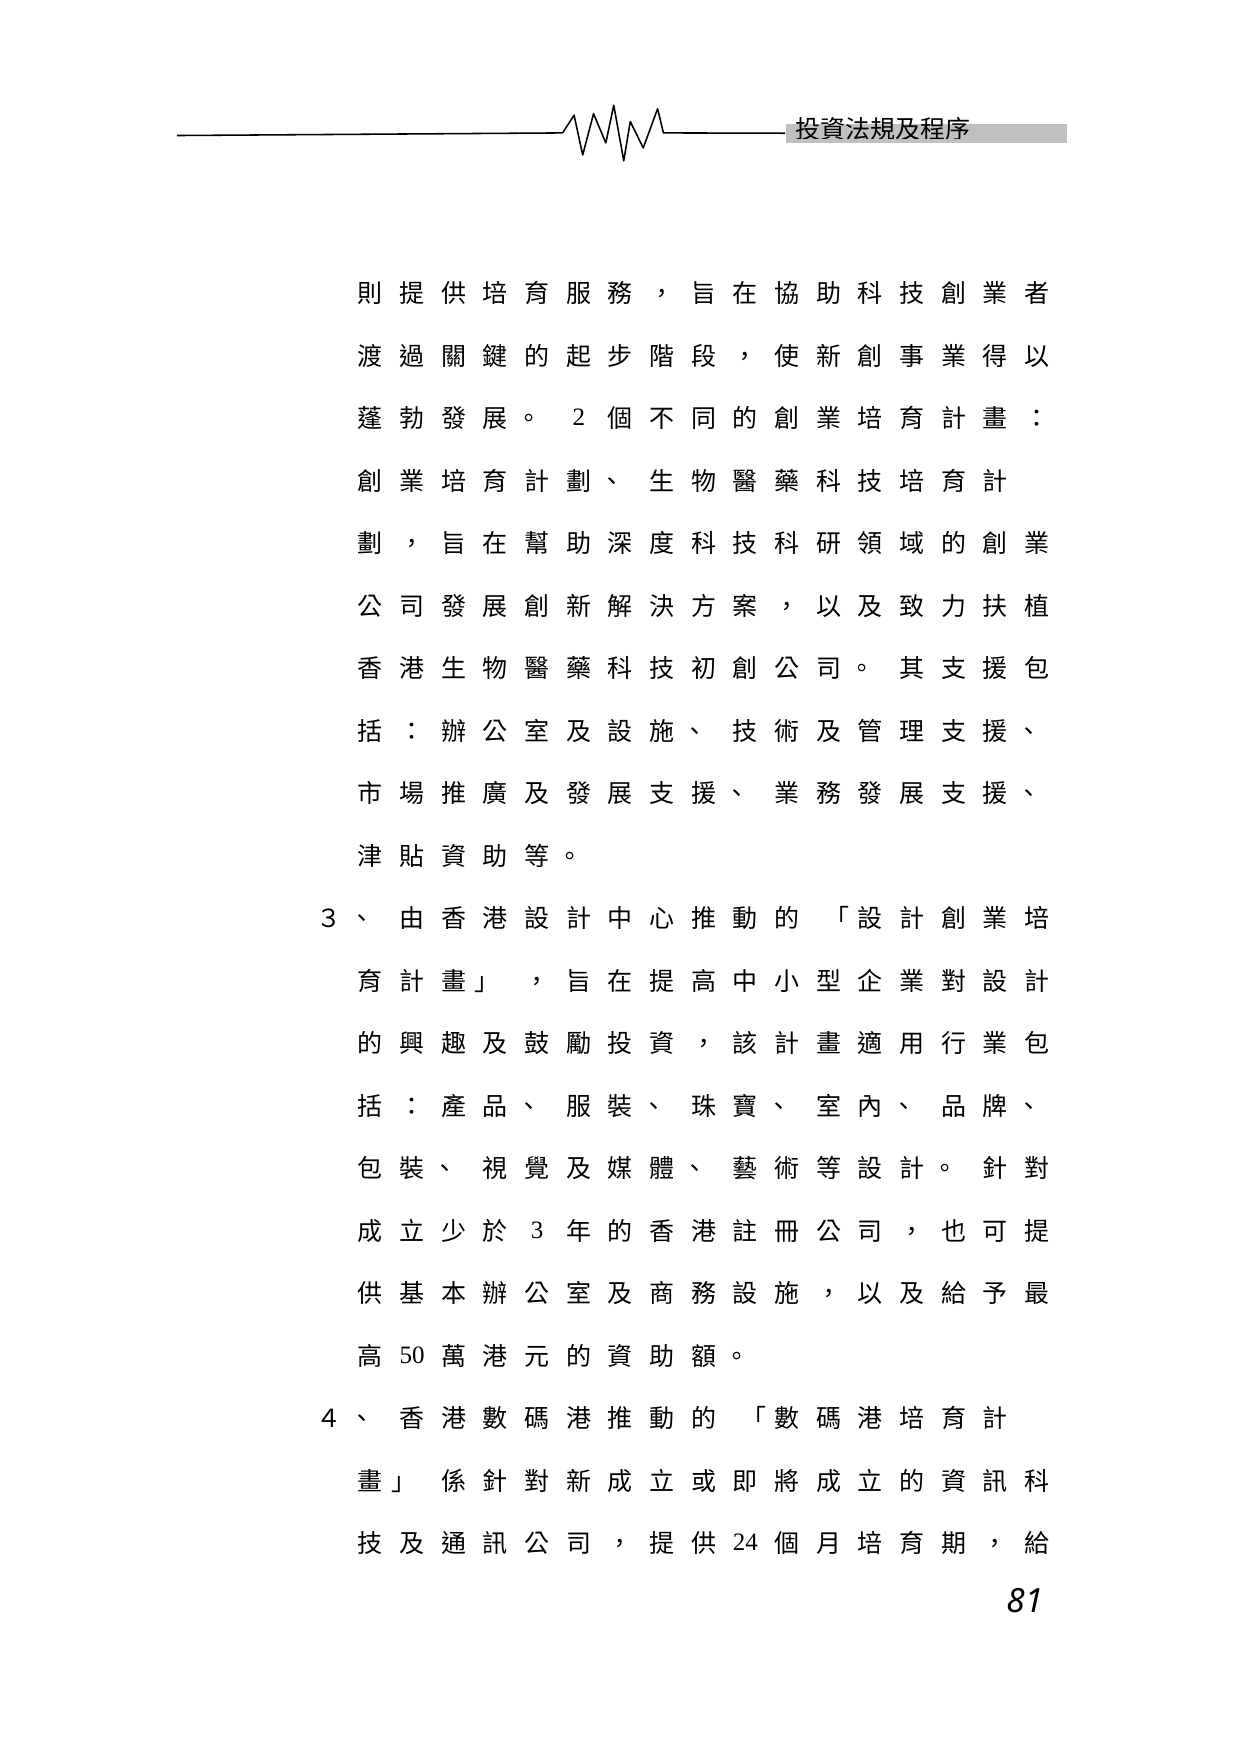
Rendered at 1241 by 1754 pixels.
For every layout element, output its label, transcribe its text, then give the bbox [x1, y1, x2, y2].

text ３、由香港設計中心推動的「設計創業培育計畫」，旨在提高中小型企業對設計的興趣及鼓勵投資，該計畫適用行業包括：產品、服裝、珠寶、室內、品牌、包裝、視覺及媒體、藝術等設計。針對成立少於3年的香港註冊公司，也可提供基本辦公室及商務設施，以及給予最高50萬港元的資助額。 [281, 875, 1058, 1375]
text ４、香港數碼港推動的「數碼港培育計畫」係針對新成立或即將成立的資訊科技及通訊公司，提供24個月培育期，給 [281, 1375, 1058, 1563]
text 則提供培育服務，旨在協助科技創業者渡過關鍵的起步階段，使新創事業得以蓬勃發展。2個不同的創業培育計畫：創業培育計劃、生物醫藥科技培育計劃，旨在幫助深度科技科研領域的創業公司發展創新解決方案，以及致力扶植香港生物醫藥科技初創公司。其支援包括：辦公室及設施、技術及管理支援、市場推廣及發展支援、業務發展支援、津貼資助等。 [281, 250, 1058, 875]
